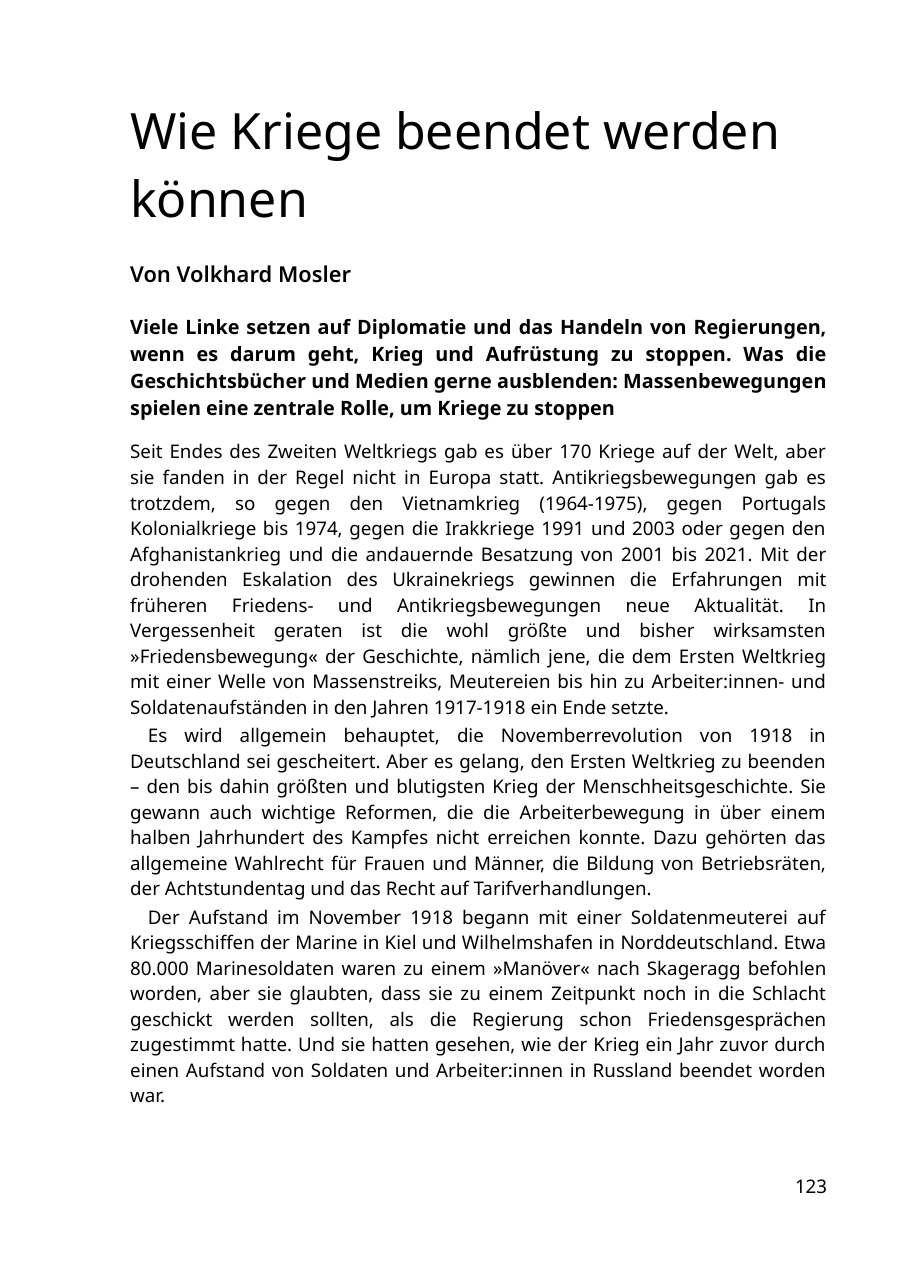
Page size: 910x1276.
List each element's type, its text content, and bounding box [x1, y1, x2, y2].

subtitle Von Volkhard Mosler [130, 259, 827, 289]
subtitle Wie Kriege beendet werden können [130, 96, 827, 232]
text Es wird allgemein behauptet, die Novemberrevolution von 1918 in Deutschland sei gescheitert. Aber es gelang, den Ersten Weltkrieg zu beenden – den bis dahin größten und blutigsten Krieg der Menschheitsgeschichte. Sie gewann auch wichtige Reformen, die die Arbeiterbewegung in über einem halben Jahrhundert des Kampfes nicht erreichen konnte. Dazu gehörten das allgemeine Wahlrecht für Frauen und Männer, die Bildung von Betriebsräten, der Achtstundentag und das Recht auf Tarifverhandlungen. [130, 722, 827, 901]
text Viele Linke setzen auf Diplomatie und das Handeln von Regierungen, wenn es darum geht, Krieg und Aufrüstung zu stoppen. Was die Geschichtsbücher und Medien gerne ausblenden: Massenbewegungen spielen eine zentrale Rolle, um Kriege zu stoppen [130, 313, 827, 421]
text Seit Endes des Zweiten Weltkriegs gab es über 170 Kriege auf der Welt, aber sie fanden in der Regel nicht in Europa statt. Antikriegsbewegungen gab es trotzdem, so gegen den Vietnamkrieg (1964-1975), gegen Portugals Kolonialkriege bis 1974, gegen die Irakkriege 1991 und 2003 oder gegen den Afghanistankrieg und die andauernde Besatzung von 2001 bis 2021. Mit der drohenden Eskalation des Ukrainekriegs gewinnen die Erfahrungen mit früheren Friedens- und Antikriegsbewegungen neue Aktualität. In Vergessenheit geraten ist die wohl größte und bisher wirksamsten »Friedensbewegung« der Geschichte, nämlich jene, die dem Ersten Weltkrieg mit einer Welle von Massenstreiks, Meutereien bis hin zu Arbeiter:innen- und Soldatenaufständen in den Jahren 1917-1918 ein Ende setzte. [130, 439, 827, 719]
text Der Aufstand im November 1918 begann mit einer Soldatenmeuterei auf Kriegsschiffen der Marine in Kiel und Wilhelmshafen in Norddeutschland. Etwa 80.000 Marinesoldaten waren zu einem »Manöver« nach Skageragg befohlen worden, aber sie glaubten, dass sie zu einem Zeitpunkt noch in die Schlacht geschickt werden sollten, als die Regierung schon Friedensgesprächen zugestimmt hatte. Und sie hatten gesehen, wie der Krieg ein Jahr zuvor durch einen Aufstand von Soldaten und Arbeiter:innen in Russland beendet worden war. [130, 904, 827, 1108]
